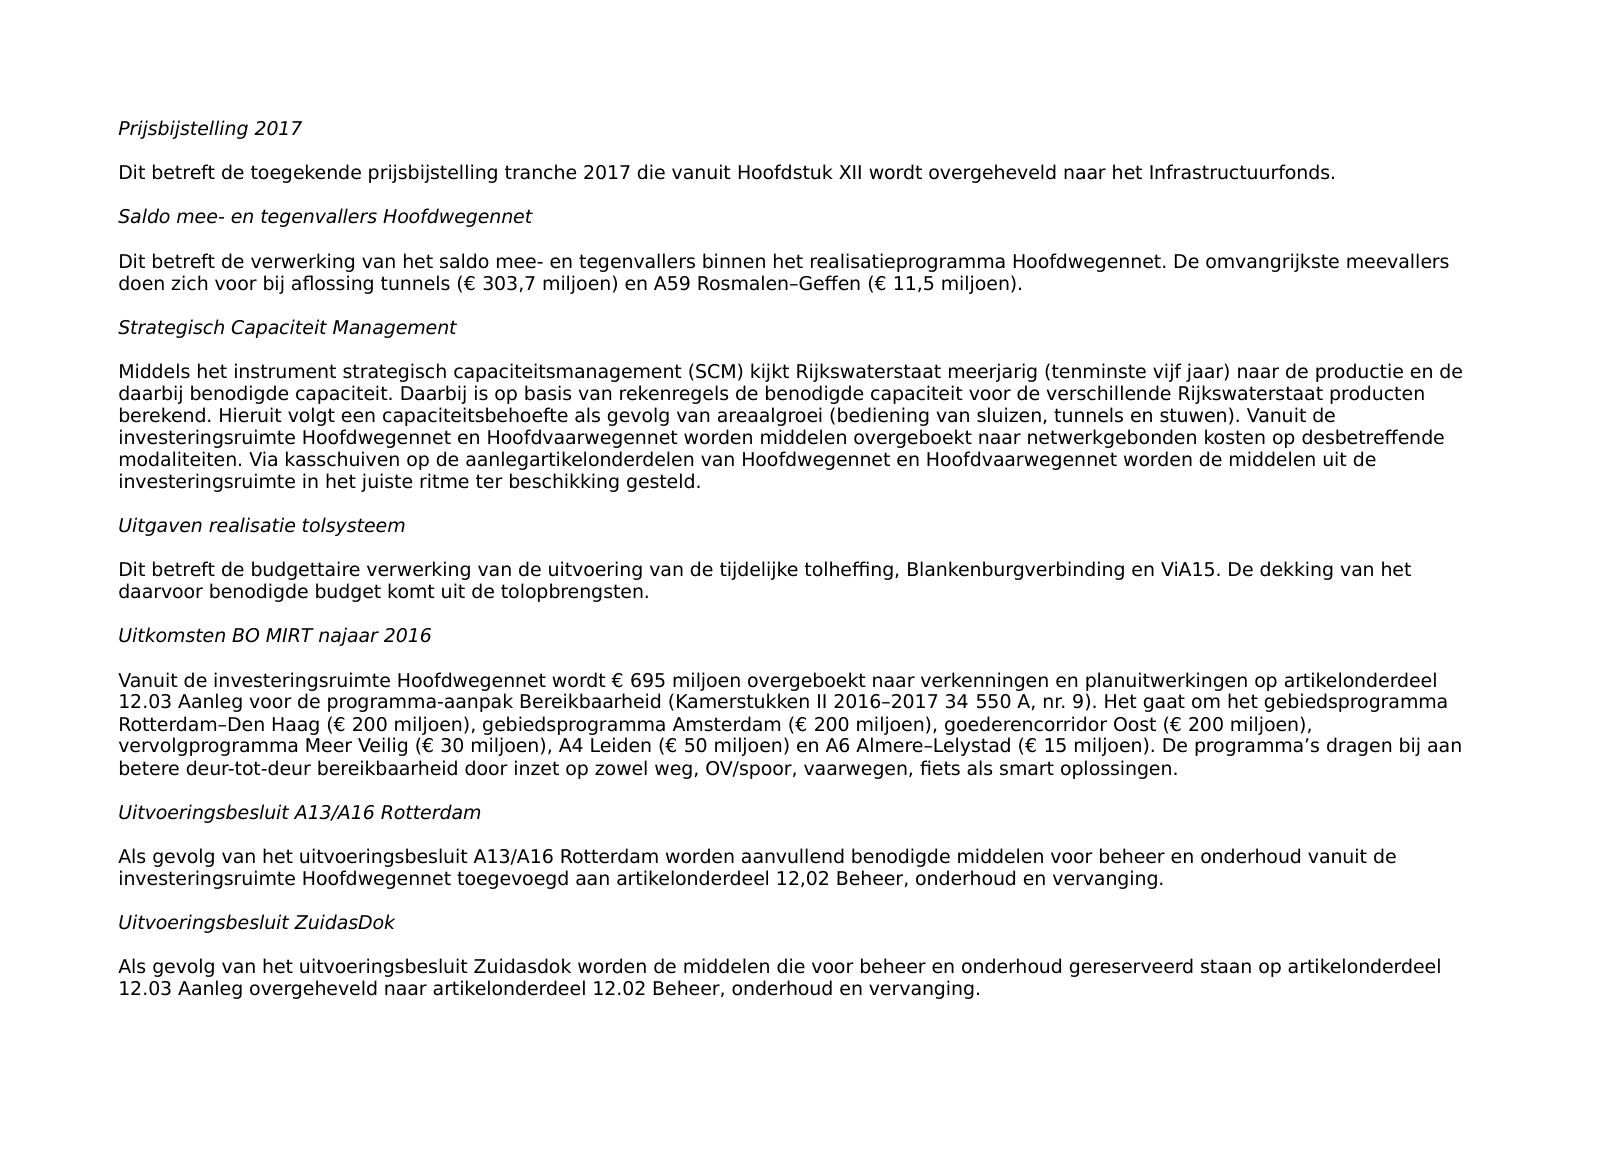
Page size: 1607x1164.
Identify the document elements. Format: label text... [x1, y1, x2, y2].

text Dit betreft de toegekende prijsbijstelling tranche 2017 die vanuit Hoofdstuk XII wordt overgeheveld naar het Infrastructuurfonds. [118, 162, 1488, 184]
subtitle Uitgaven realisatie tolsysteem [118, 515, 1488, 537]
subtitle Saldo mee- en tegenvallers Hoofdwegennet [118, 206, 1488, 228]
text Dit betreft de verwerking van het saldo mee- en tegenvallers binnen het realisatieprogramma Hoofdwegennet. De omvangrijkste meevallers doen zich voor bij aflossing tunnels (€ 303,7 miljoen) en A59 Rosmalen–Geffen (€ 11,5 miljoen). [118, 251, 1488, 294]
text Middels het instrument strategisch capaciteitsmanagement (SCM) kijkt Rijkswaterstaat meerjarig (tenminste vijf jaar) naar de productie en de daarbij benodigde capaciteit. Daarbij is op basis van rekenregels de benodigde capaciteit voor de verschillende Rijkswaterstaat producten berekend. Hieruit volgt een capaciteitsbehoefte als gevolg van areaalgroei (bediening van sluizen, tunnels en stuwen). Vanuit de investeringsruimte Hoofdwegennet en Hoofdvaarwegennet worden middelen overgeboekt naar netwerkgebonden kosten op desbetreffende modaliteiten. Via kasschuiven op de aanlegartikelonderdelen van Hoofdwegennet en Hoofdvaarwegennet worden de middelen uit de investeringsruimte in het juiste ritme ter beschikking gesteld. [118, 361, 1488, 493]
text Dit betreft de budgettaire verwerking van de uitvoering van de tijdelijke tolheffing, Blankenburgverbinding en ViA15. De dekking van het daarvoor benodigde budget komt uit de tolopbrengsten. [118, 559, 1488, 603]
text Als gevolg van het uitvoeringsbesluit Zuidasdok worden de middelen die voor beheer en onderhoud gereserveerd staan op artikelonderdeel 12.03 Aanleg overgeheveld naar artikelonderdeel 12.02 Beheer, onderhoud en vervanging. [118, 956, 1488, 1000]
subtitle Uitvoeringsbesluit A13/A16 Rotterdam [118, 802, 1488, 823]
text Vanuit de investeringsruimte Hoofdwegennet wordt € 695 miljoen overgeboekt naar verkenningen en planuitwerkingen op artikelonderdeel 12.03 Aanleg voor de programma-aanpak Bereikbaarheid (Kamerstukken II 2016–2017 34 550 A, nr. 9). Het gaat om het gebiedsprogramma Rotterdam–Den Haag (€ 200 miljoen), gebiedsprogramma Amsterdam (€ 200 miljoen), goederencorridor Oost (€ 200 miljoen), vervolgprogramma Meer Veilig (€ 30 miljoen), A4 Leiden (€ 50 miljoen) en A6 Almere–Lelystad (€ 15 miljoen). De programma’s dragen bij aan betere deur-tot-deur bereikbaarheid door inzet op zowel weg, OV/spoor, vaarwegen, fiets als smart oplossingen. [118, 669, 1488, 779]
subtitle Strategisch Capaciteit Management [118, 317, 1488, 339]
subtitle Uitvoeringsbesluit ZuidasDok [118, 912, 1488, 934]
subtitle Prijsbijstelling 2017 [118, 118, 1488, 140]
subtitle Uitkomsten BO MIRT najaar 2016 [118, 625, 1488, 647]
text Als gevolg van het uitvoeringsbesluit A13/A16 Rotterdam worden aanvullend benodigde middelen voor beheer en onderhoud vanuit de investeringsruimte Hoofdwegennet toegevoegd aan artikelonderdeel 12,02 Beheer, onderhoud en vervanging. [118, 846, 1488, 890]
